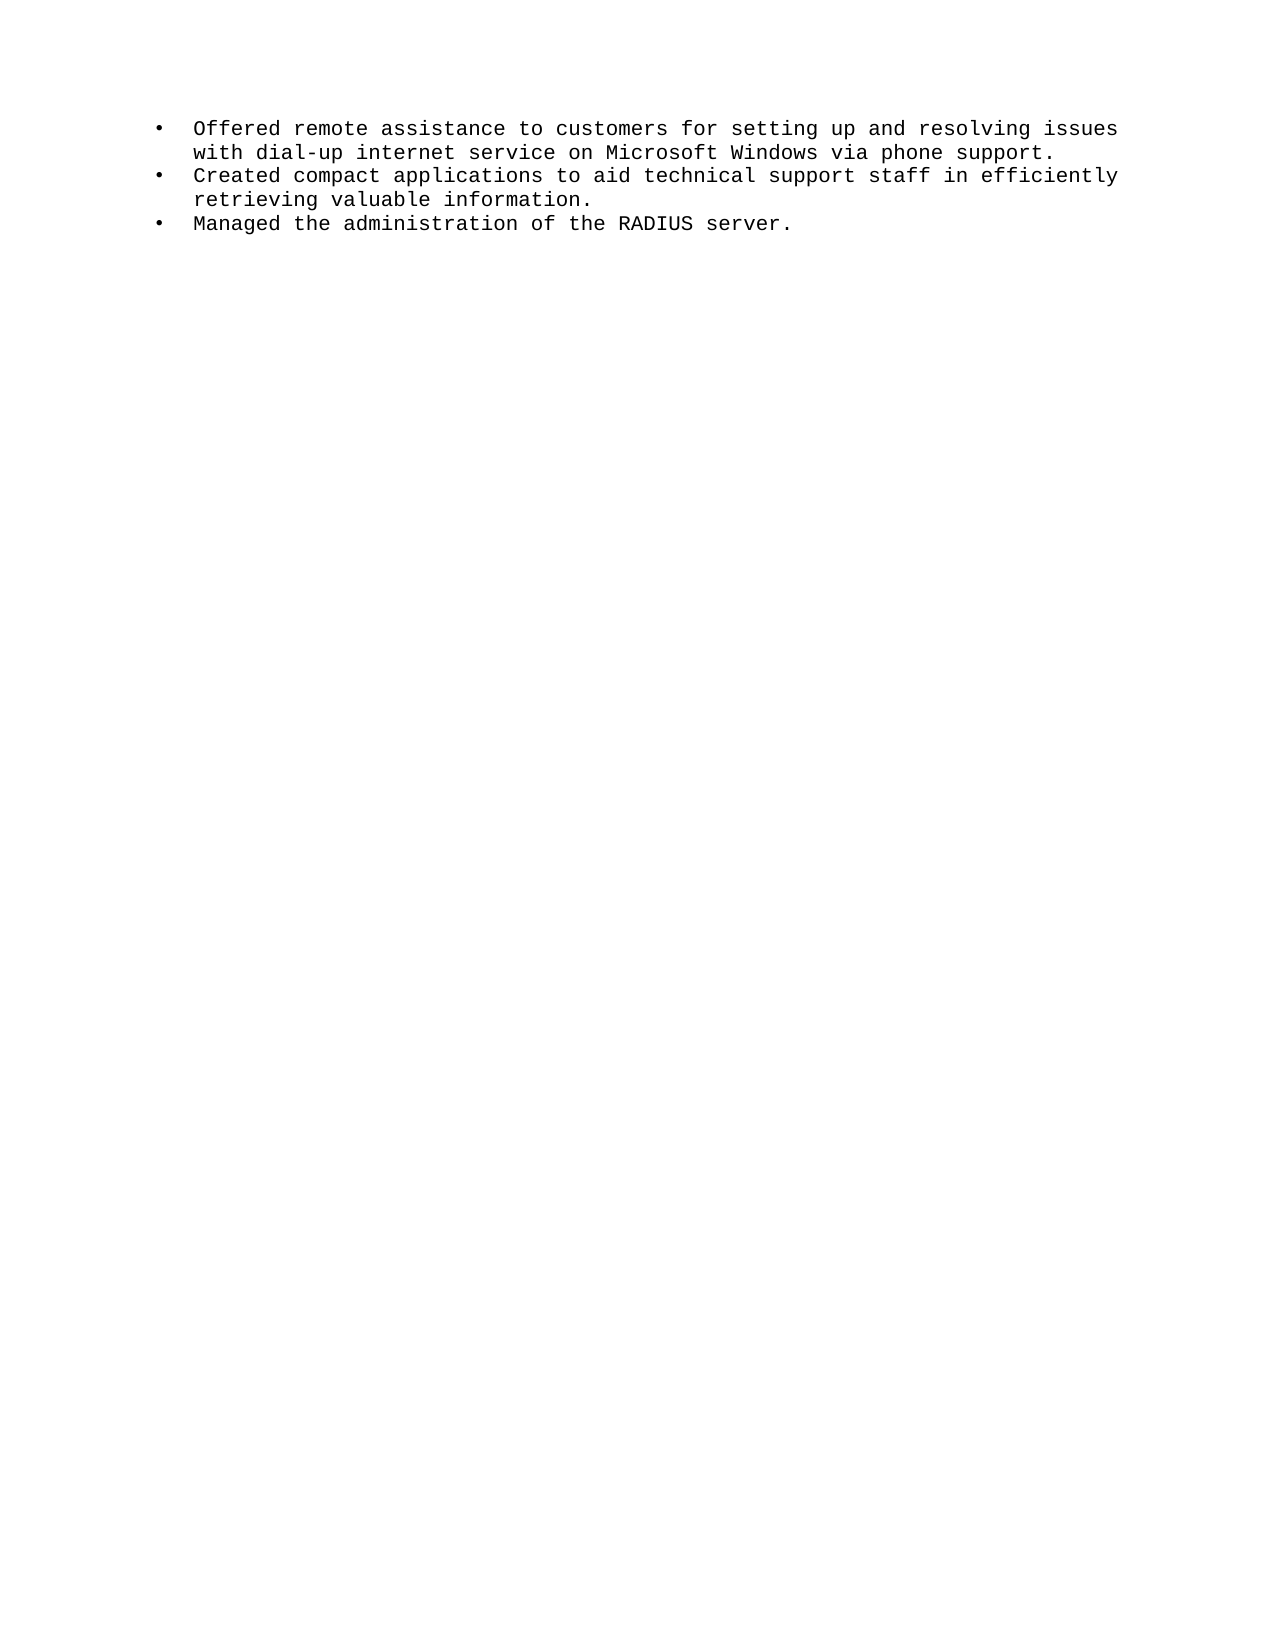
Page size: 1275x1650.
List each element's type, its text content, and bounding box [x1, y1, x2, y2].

list Offered remote assistance to customers for setting up and resolving issues with dial-up internet service on Microsoft Windows via phone support. [156, 118, 1157, 165]
list Created compact applications to aid technical support staff in efficiently retrieving valuable information. [156, 165, 1157, 213]
list Managed the administration of the RADIUS server. [156, 213, 1157, 236]
